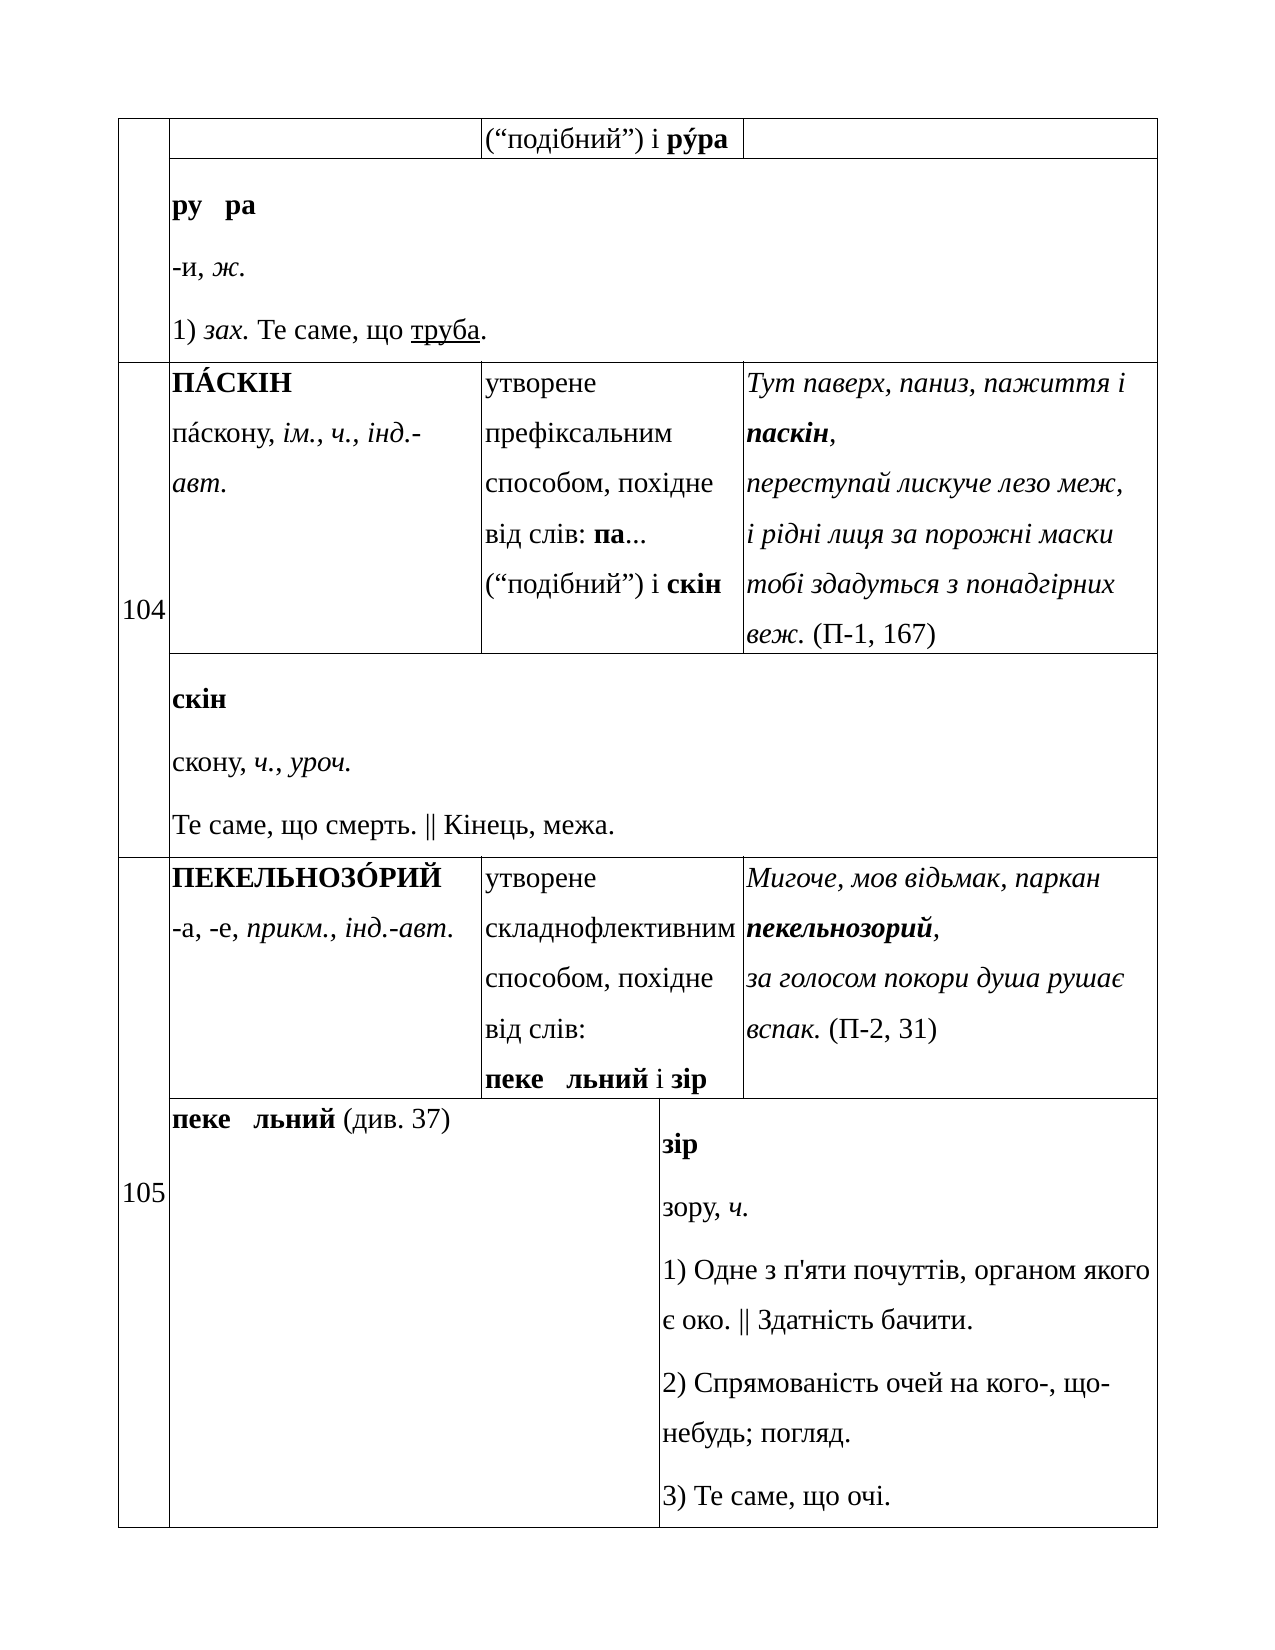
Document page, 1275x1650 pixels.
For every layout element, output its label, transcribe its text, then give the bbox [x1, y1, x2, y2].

table_cell пекельний (див. 37) [170, 1099, 659, 1527]
table_cell зір зору, ч. 1) Одне з п'яти почуттів, органом якого є око. || Здатність бачити. 2) Спрямованість очей на кого-, що-небудь; погляд. 3) Те саме, що очі. [660, 1099, 1157, 1527]
table_cell утворене префіксальним способом, похідне від слів: па... (“подібний”) і скін [482, 363, 743, 653]
table_cell скін скону, ч., уроч. Те саме, що смерть. || Кінець, межа. [170, 654, 1157, 856]
table_cell (“подібний”) і рýра [482, 119, 743, 158]
table_cell [744, 119, 1157, 158]
table_cell Пáскін пáскону, ім., ч., інд.-авт. [170, 363, 481, 653]
table_cell Мигоче, мов відьмак, паркан пекельнозорий, за голосом покори душа рушає вспак. (П‑2, 31) [744, 858, 1157, 1098]
table_cell 104 [119, 363, 169, 856]
table_cell рура -и, ж. 1) зах. Те саме, що труба. [170, 159, 1157, 361]
table_cell 105 [119, 858, 169, 1527]
table_cell [119, 119, 169, 361]
table_cell Пекельнозóрий -а, -е, прикм., інд.-авт. [170, 858, 481, 1098]
table_cell Тут паверх, паниз, пажиття і паскін, переступай лискуче лезо меж, і рідні лиця за порожні маски тобі здадуться з понадгірних веж. (П‑1, 167) [744, 363, 1157, 653]
table_cell утворене складнофлективним способом, похідне від слів: пекельний і зір [482, 858, 743, 1098]
table_cell [170, 119, 481, 158]
